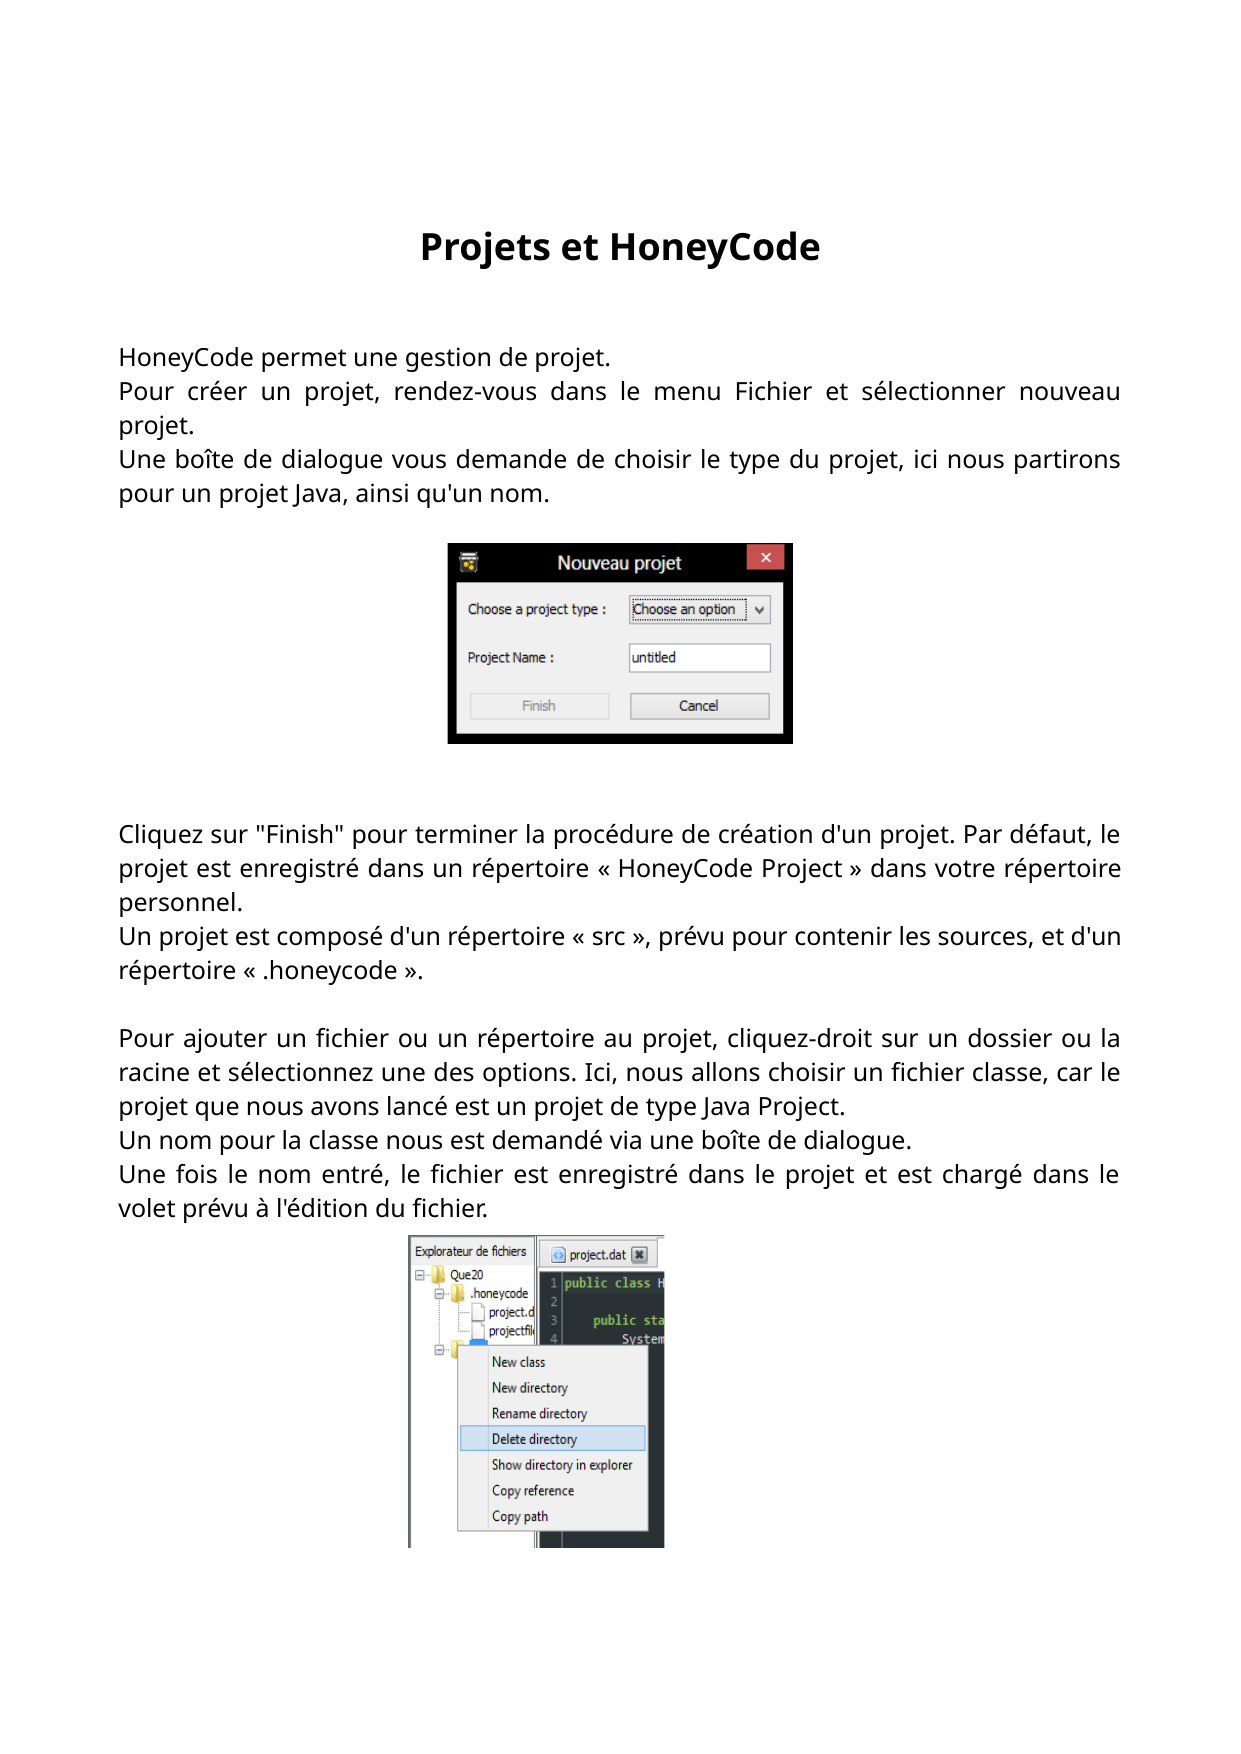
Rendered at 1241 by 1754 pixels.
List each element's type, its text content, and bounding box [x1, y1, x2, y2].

text Pour ajouter un fichier ou un répertoire au projet, cliquez-droit sur un dossier ou la racine et sélectionnez une des options. Ici, nous allons choisir un fichier classe, car le projet que nous avons lancé est un projet de type Java Project. [118, 1021, 1122, 1123]
picture [447, 543, 793, 744]
text Pour créer un projet, rendez-vous dans le menu Fichier et sélectionner nouveau projet. [118, 373, 1122, 442]
text Un nom pour la classe nous est demandé via une boîte de dialogue. [118, 1123, 1122, 1157]
text Cliquez sur "Finish" pour terminer la procédure de création d'un projet. Par défaut, le projet est enregistré dans un répertoire « HoneyCode Project » dans votre répertoire personnel. [118, 816, 1122, 918]
text Un projet est composé d'un répertoire « src », prévu pour contenir les sources, et d'un répertoire « .honeycode ». [118, 918, 1122, 987]
picture [408, 1235, 665, 1548]
text Une boîte de dialogue vous demande de choisir le type du projet, ici nous partirons pour un projet Java, ainsi qu'un nom. [118, 442, 1122, 510]
text Une fois le nom entré, le fichier est enregistré dans le projet et est chargé dans le volet prévu à l'édition du fichier. [118, 1157, 1122, 1225]
text Projets et HoneyCode [118, 220, 1122, 271]
text HoneyCode permet une gestion de projet. [118, 339, 1122, 373]
